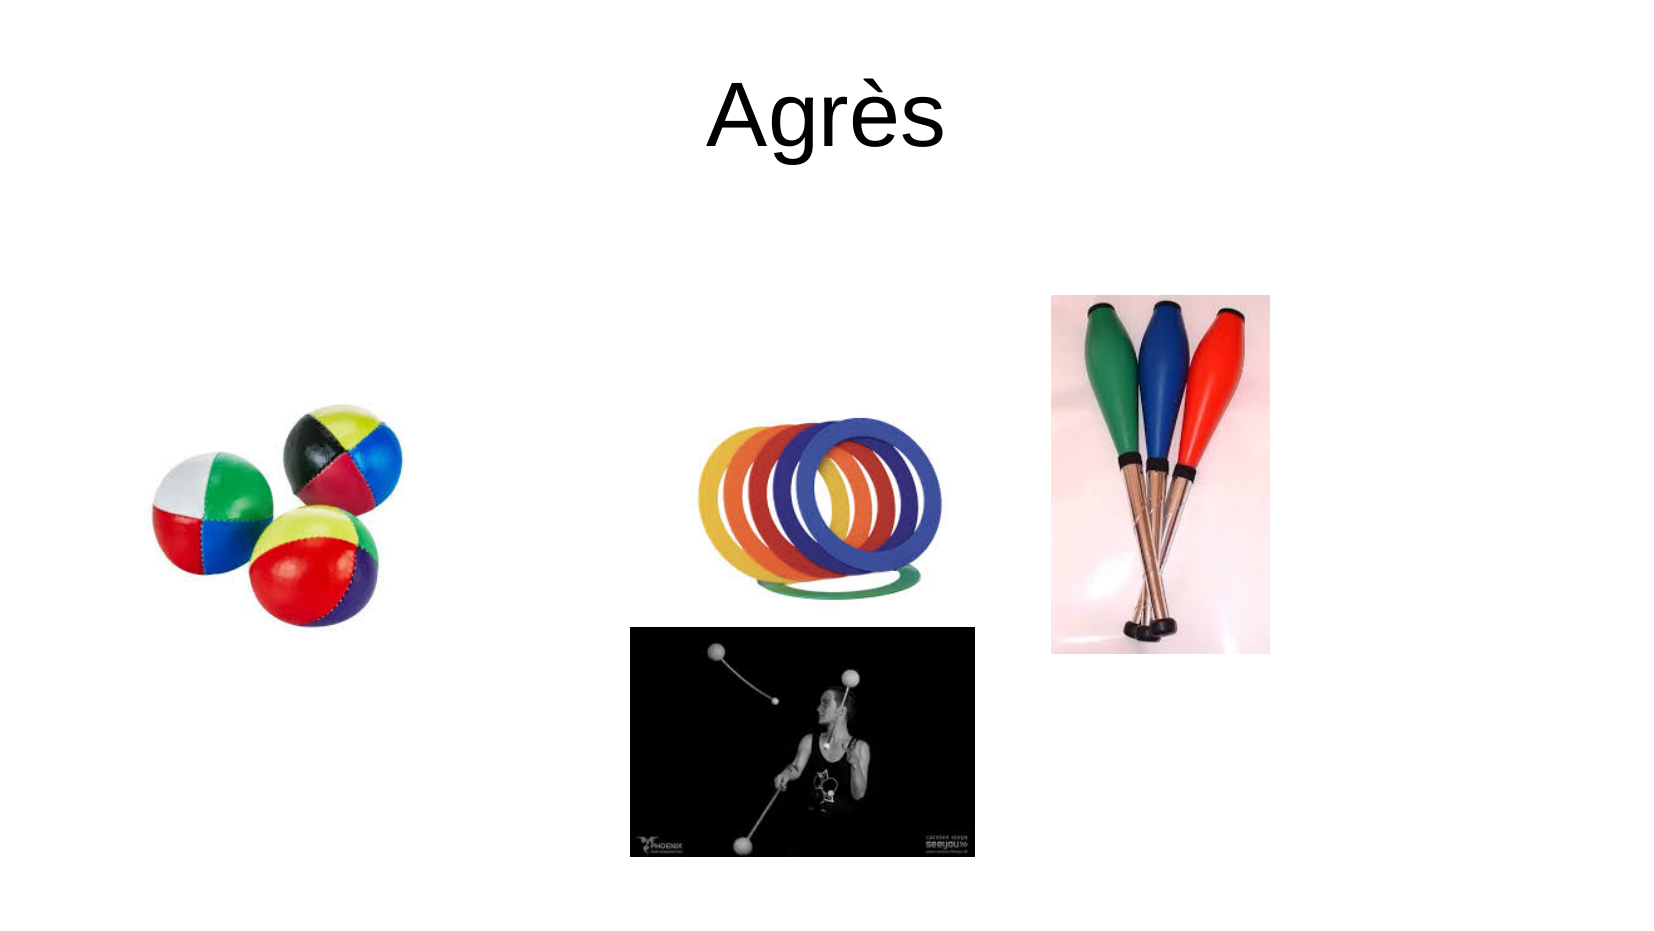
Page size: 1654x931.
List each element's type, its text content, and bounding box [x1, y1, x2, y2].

picture [1051, 295, 1270, 654]
picture [630, 368, 975, 857]
picture [134, 371, 416, 654]
title Agrès [82, 37, 1571, 193]
